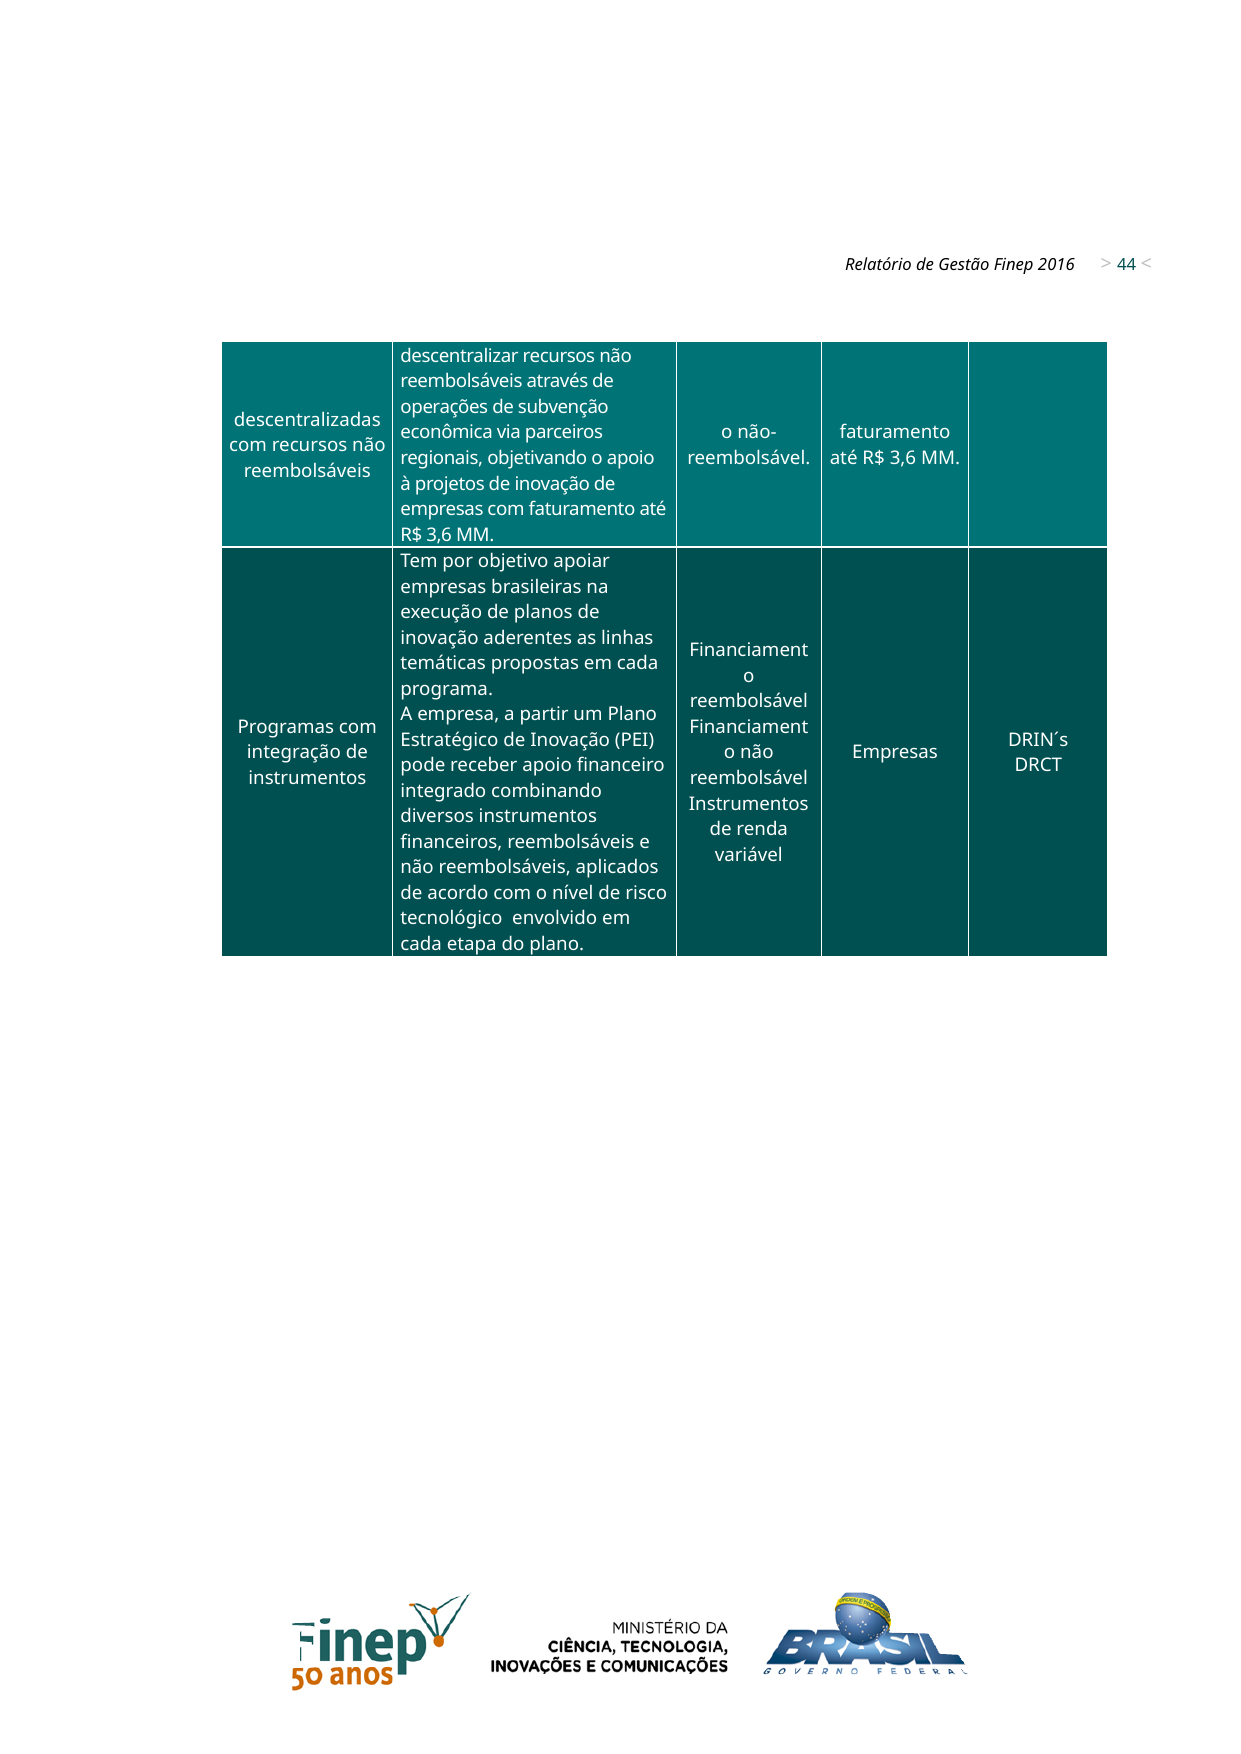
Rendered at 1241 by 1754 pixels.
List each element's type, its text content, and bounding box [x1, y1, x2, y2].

table_cell o não-reembolsável. [677, 342, 821, 546]
table_cell Tem por objetivo apoiar empresas brasileiras na execução de planos de inovação aderentes as linhas temáticas propostas em cada programa. A empresa, a partir um Plano Estratégico de Inovação (PEI) pode receber apoio financeiro integrado combinando diversos instrumentos financeiros, reembolsáveis e não reembolsáveis, aplicados de acordo com o nível de risco tecnológico envolvido em cada etapa do plano. [393, 548, 676, 956]
table_cell Empresas [822, 548, 968, 956]
table_cell Financiamento reembolsável Financiamento não reembolsável Instrumentos de renda variável [677, 548, 821, 956]
table_cell descentralizar recursos não reembolsáveis através de operações de subvenção econômica via parceiros regionais, objetivando o apoio à projetos de inovação de empresas com faturamento até R$ 3,6 MM. [393, 342, 676, 546]
table_cell [969, 342, 1107, 546]
table_cell descentralizadas com recursos não reembolsáveis [222, 342, 392, 546]
table_cell Programas com integração de instrumentos [222, 548, 392, 956]
table_cell faturamento até R$ 3,6 MM. [822, 342, 968, 546]
table_cell DRIN´s DRCT [969, 548, 1107, 956]
